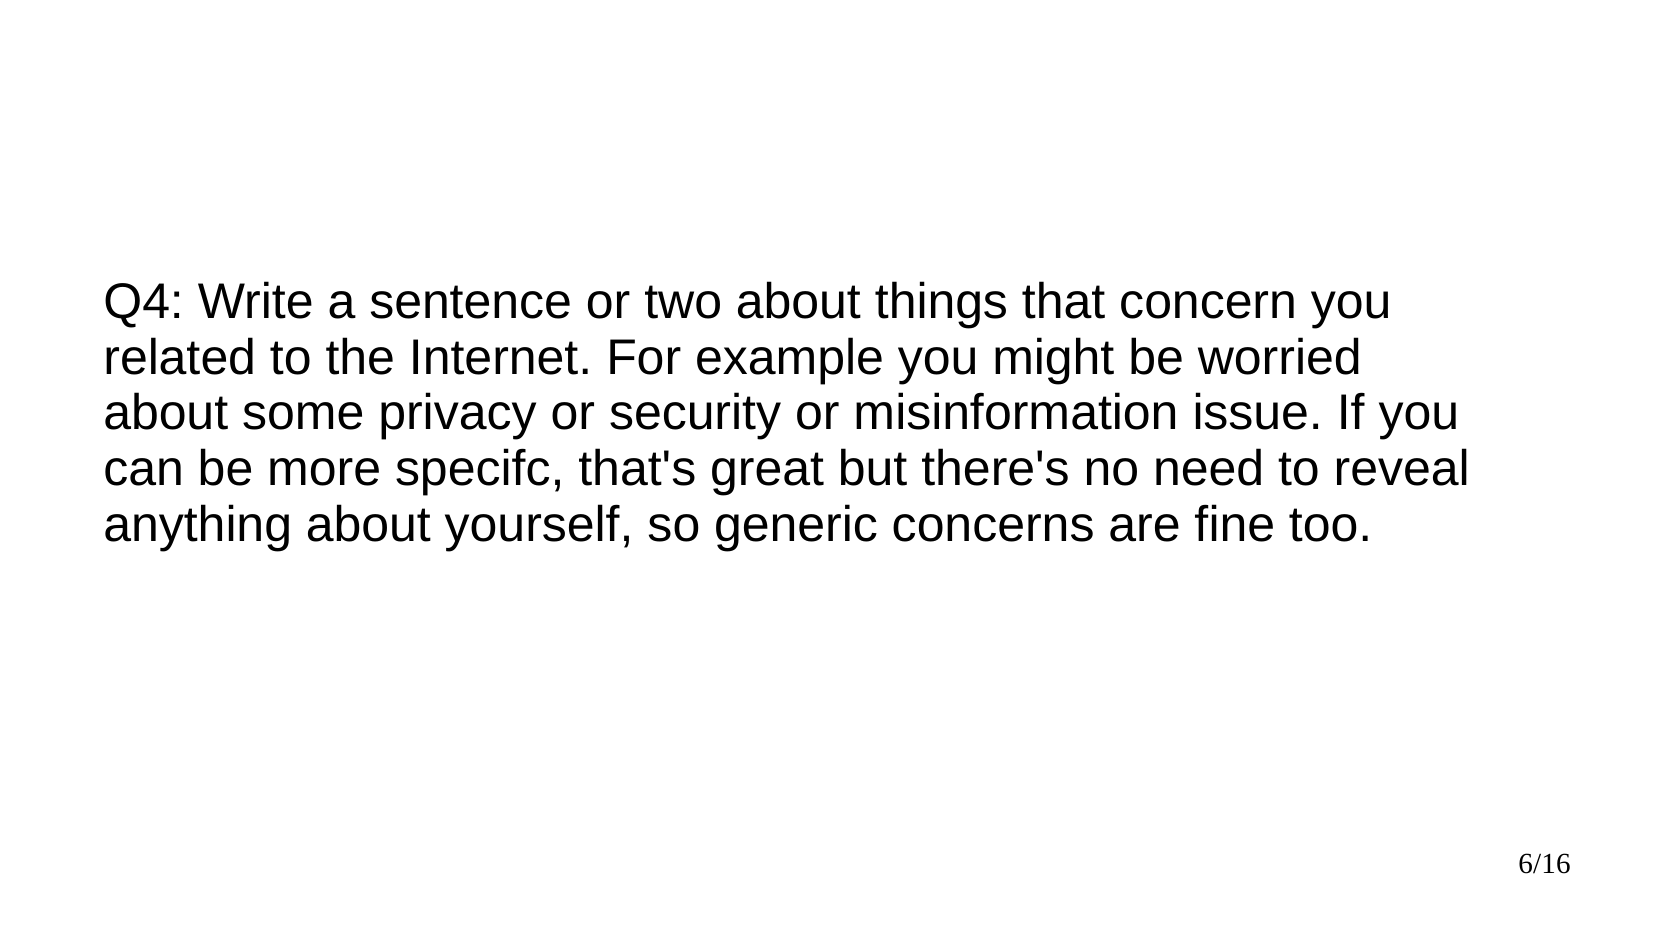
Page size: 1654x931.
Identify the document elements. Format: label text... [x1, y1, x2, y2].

text_box Q4: Write a sentence or two about things that concern you related to the Internet. For example you might be worried about some privacy or security or misinformation issue. If you can be more specifc, that's great but there's no need to reveal anything about yourself, so generic concerns are fine too. [88, 265, 1506, 616]
